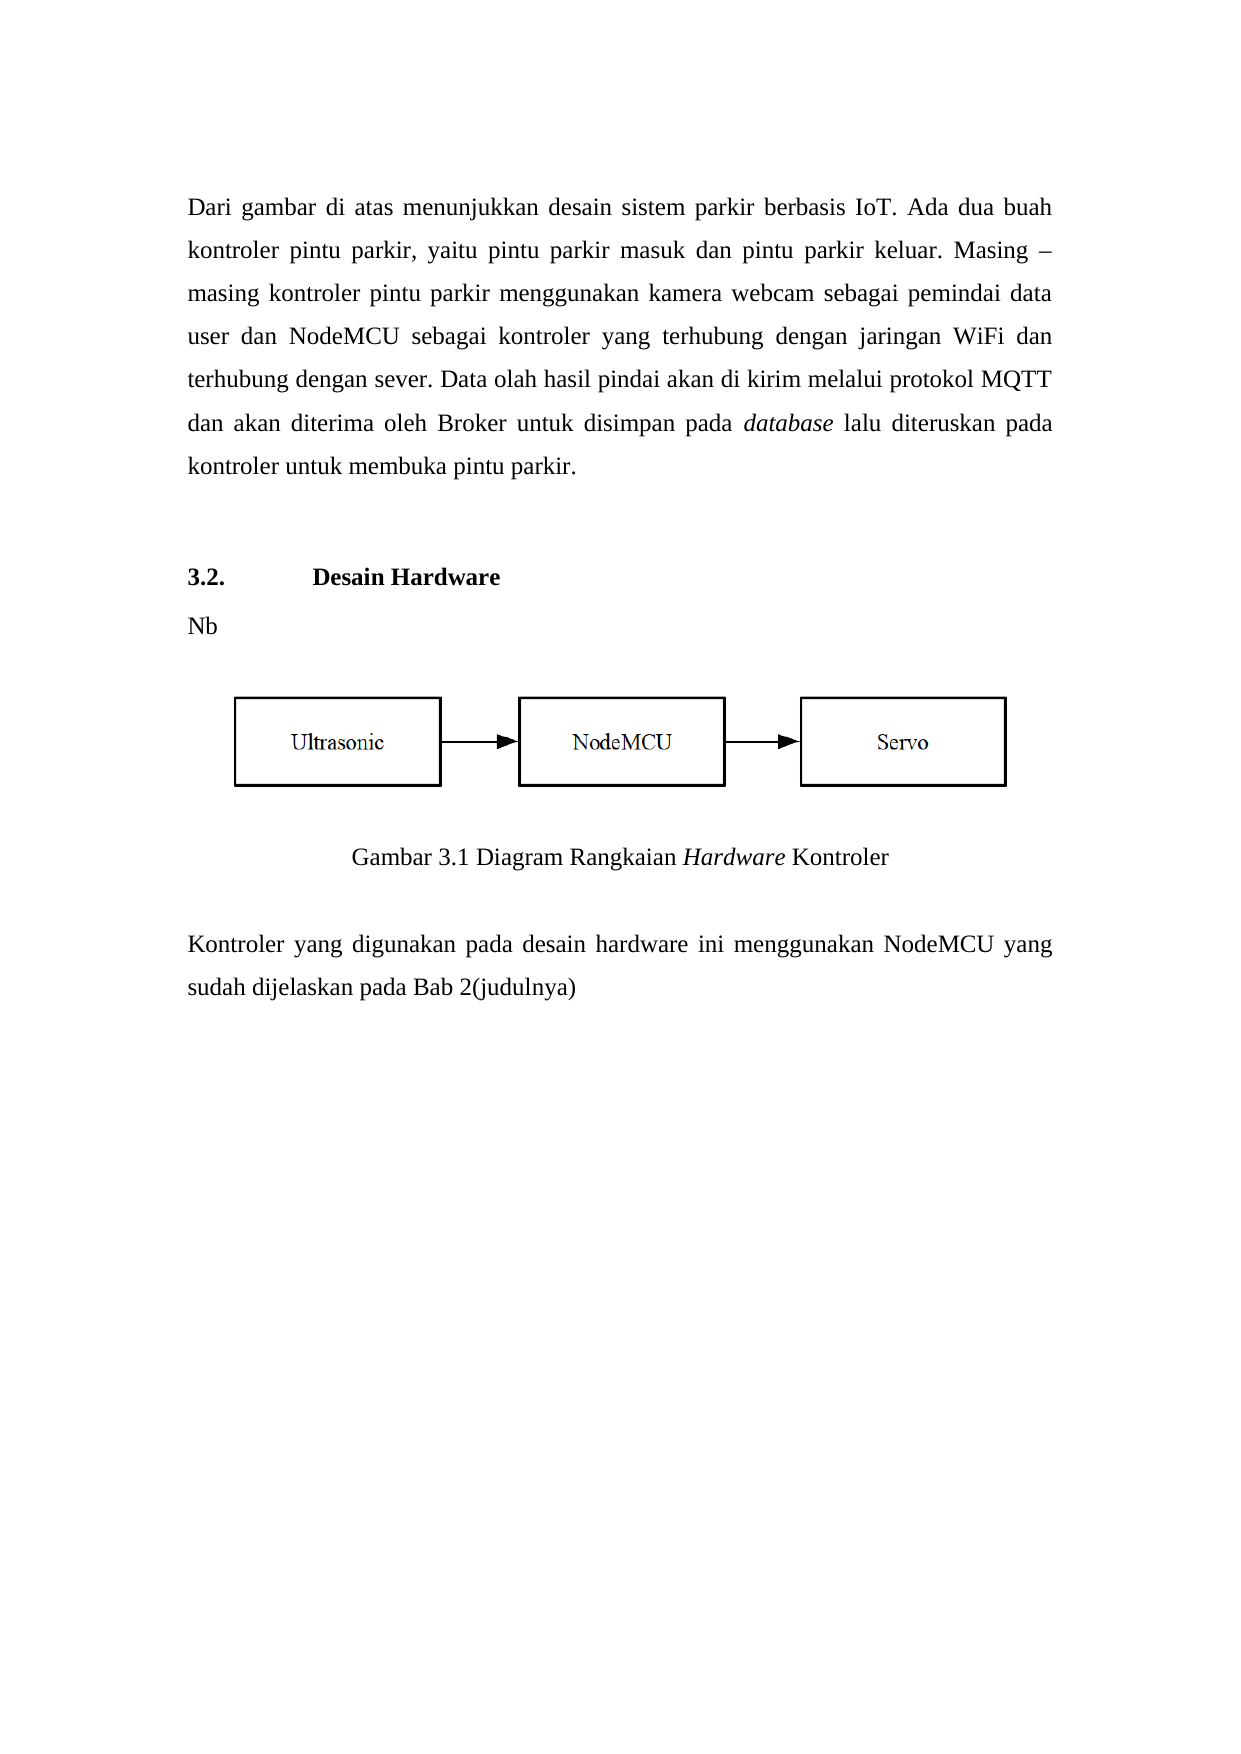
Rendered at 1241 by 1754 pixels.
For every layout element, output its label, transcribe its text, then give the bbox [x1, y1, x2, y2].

subtitle Desain Hardware [187, 562, 1053, 591]
text Dari gambar di atas menunjukkan desain sistem parkir berbasis IoT. Ada dua buah kontroler pintu parkir, yaitu pintu parkir masuk dan pintu parkir keluar. Masing – masing kontroler pintu parkir menggunakan kamera webcam sebagai pemindai data user dan NodeMCU sebagai kontroler yang terhubung dengan jaringan WiFi dan terhubung dengan sever. Data olah hasil pindai akan di kirim melalui protokol MQTT dan akan diterima oleh Broker untuk disimpan pada database lalu diteruskan pada kontroler untuk membuka pintu parkir. [187, 192, 1053, 479]
text Gambar 3.1 Diagram Rangkaian Hardware Kontroler [187, 842, 1053, 871]
text Nb [187, 611, 1053, 640]
text Kontroler yang digunakan pada desain hardware ini menggunakan NodeMCU yang sudah dijelaskan pada Bab 2(judulnya) [187, 929, 1053, 1001]
